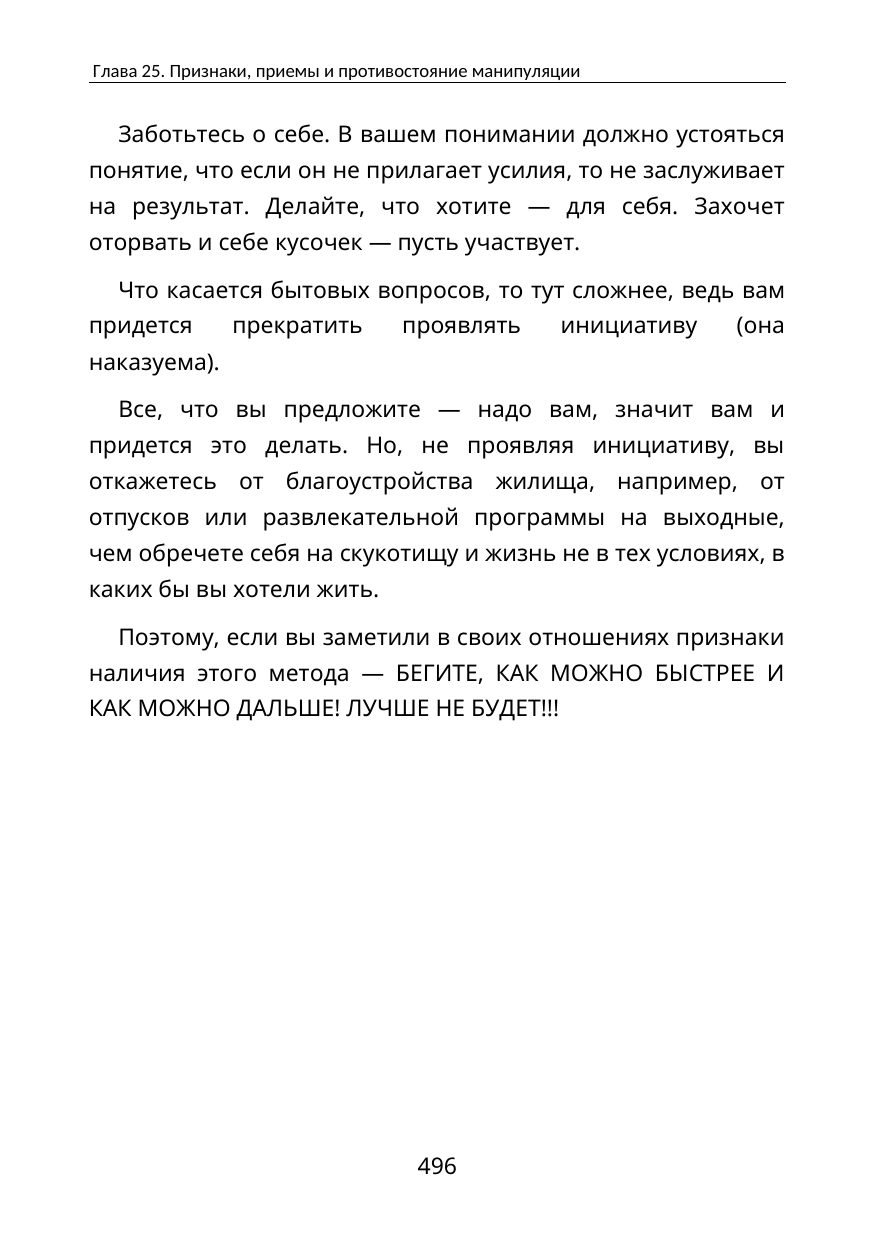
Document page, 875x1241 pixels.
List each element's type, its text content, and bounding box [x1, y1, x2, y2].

text Что касается бытовых вопросов, то тут сложнее, ведь вам придется прекратить проявлять инициативу (она наказуема). [88, 273, 786, 377]
text Заботьтесь о себе. В вашем понимании должно устояться понятие, что если он не прилагает усилия, то не заслуживает на результат. Делайте, что хотите — для себя. Захочет оторвать и себе кусочек — пусть участвует. [88, 118, 786, 257]
text Все, что вы предложите — надо вам, значит вам и придется это делать. Но, не проявляя инициативу, вы откажетесь от благоустройства жилища, например, от отпусков или развлекательной программы на выходные, чем обречете себя на скукотищу и жизнь не в тех условиях, в каких бы вы хотели жить. [88, 393, 786, 604]
text Поэтому, если вы заметили в своих отношениях признаки наличия этого метода — БЕГИТЕ, КАК МОЖНО БЫСТРЕЕ И КАК МОЖНО ДАЛЬШЕ! ЛУЧШЕ НЕ БУДЕТ!!! [88, 621, 786, 724]
